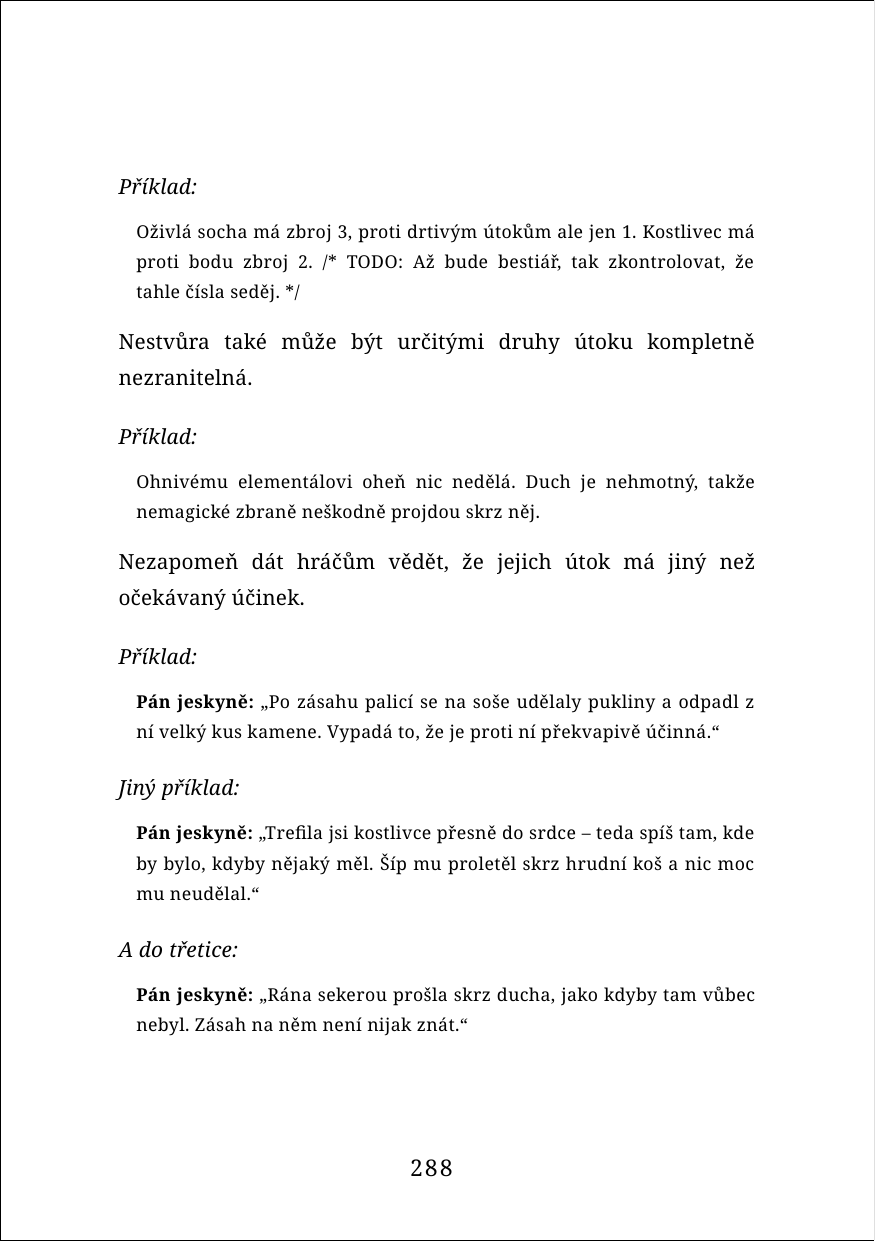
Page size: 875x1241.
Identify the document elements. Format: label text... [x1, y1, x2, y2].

text Příklad: [118, 172, 756, 200]
text Příklad: [118, 422, 756, 451]
text Ohnivému elementálovi oheň nic nedělá. Duch je nehmotný, takže nemagické zbraně neškodně projdou skrz něj. [136, 469, 756, 524]
text Jiný příklad: [118, 773, 756, 802]
text Nestvůra také může být určitými druhy útoku kompletně nezranitelná. [118, 327, 756, 391]
text Nezapomeň dát hráčům vědět, že jejich útok má jiný než očekávaný účinek. [118, 547, 756, 611]
text Příklad: [118, 642, 756, 671]
text A do třetice: [118, 935, 756, 963]
text Pán jeskyně: „Trefila jsi kostlivce přesně do srdce – teda spíš tam, kde by bylo, kdyby nějaký měl. Šíp mu proletěl skrz hrudní koš a nic moc mu neudělal.“ [136, 821, 756, 905]
text Pán jeskyně: „Po zásahu palicí se na soše udělaly pukliny a odpadl z ní velký kus kamene. Vypadá to, že je proti ní překvapivě účinná.“ [136, 689, 756, 744]
text Pán jeskyně: „Rána sekerou prošla skrz ducha, jako kdyby tam vůbec nebyl. Zásah na něm není nijak znát.“ [136, 982, 756, 1037]
text Oživlá socha má zbroj 3, proti drtivým útokům ale jen 1. Kostlivec má proti bodu zbroj 2. /* TODO: Až bude bestiář, tak zkontrolovat, že tahle čísla seděj. */ [136, 219, 756, 304]
